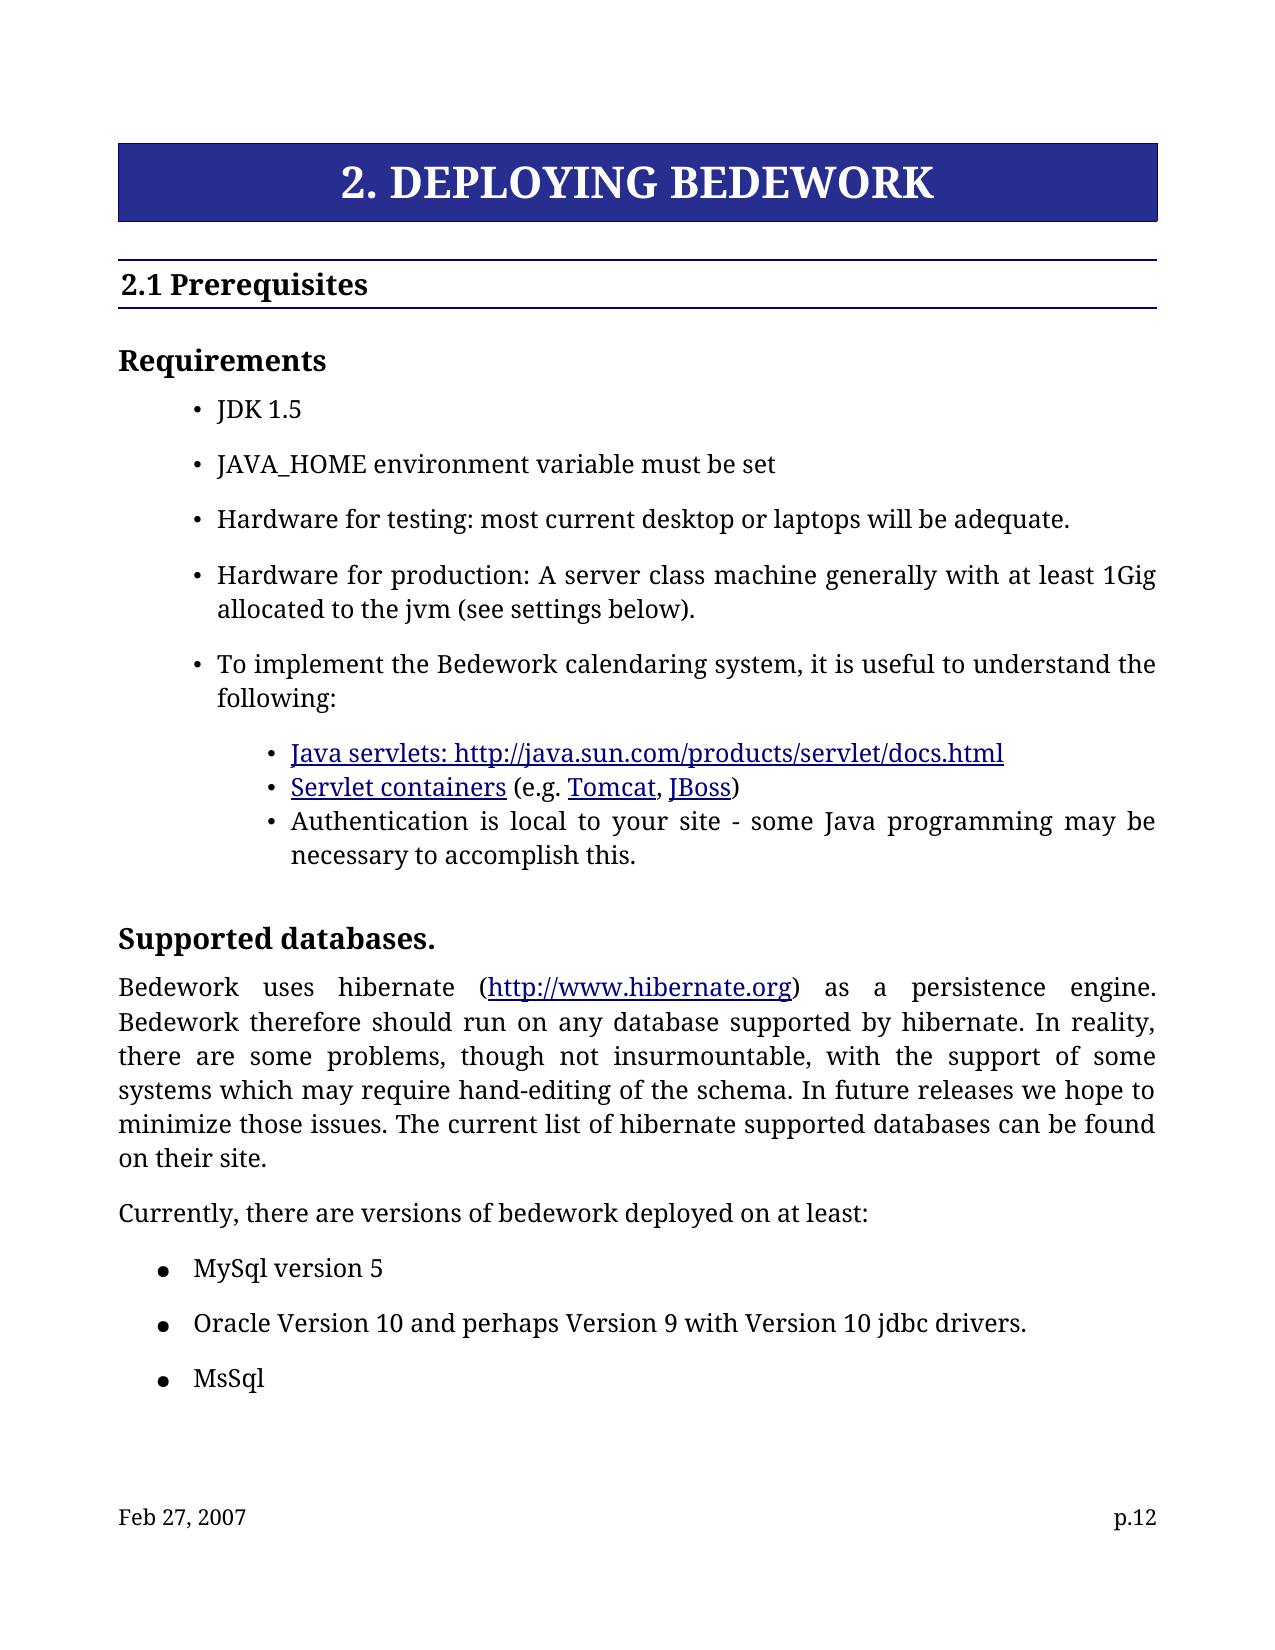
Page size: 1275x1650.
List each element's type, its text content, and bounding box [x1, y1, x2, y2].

subtitle Requirements [118, 340, 1157, 379]
subtitle 2. DEPLOYING BEDEWORK [119, 144, 1157, 221]
list Hardware for production: A server class machine generally with at least 1Gig allocated to the jvm (see settings below). [193, 557, 1157, 625]
list JDK 1.5 [193, 392, 1157, 426]
list MsSql [156, 1361, 1157, 1395]
list JAVA_HOME environment variable must be set [193, 447, 1157, 481]
list To implement the Bedework calendaring system, it is useful to understand the following: [193, 646, 1157, 714]
list Hardware for testing: most current desktop or laptops will be adequate. [193, 502, 1157, 536]
list Authentication is local to your site - some Java programming may be necessary to accomplish this. [267, 804, 1157, 872]
subtitle 2.1 Prerequisites [118, 261, 1157, 307]
list MySql version 5 [156, 1251, 1157, 1285]
subtitle Supported databases. [118, 918, 1157, 958]
text Currently, there are versions of bedework deployed on at least: [118, 1196, 1157, 1229]
list Servlet containers (e.g. Tomcat, JBoss) [267, 770, 1157, 804]
text Bedework uses hibernate (http://www.hibernate.org) as a persistence engine. Bedework therefore should run on any database supported by hibernate. In reality, there are some problems, though not insurmountable, with the support of some systems which may require hand-editing of the schema. In future releases we hope to minimize those issues. The current list of hibernate supported databases can be found on their site. [118, 970, 1157, 1174]
list Oracle Version 10 and perhaps Version 9 with Version 10 jdbc drivers. [156, 1306, 1157, 1340]
list Java servlets: http://java.sun.com/products/servlet/docs.html [267, 736, 1157, 770]
